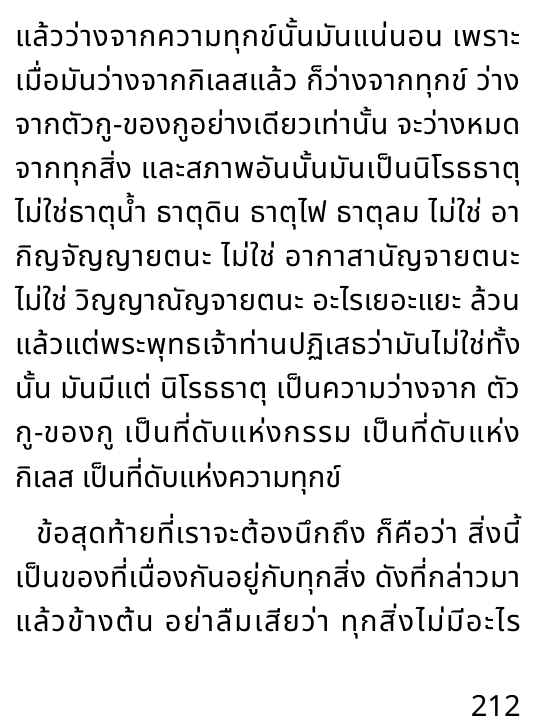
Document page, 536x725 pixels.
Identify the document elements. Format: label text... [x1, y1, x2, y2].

text ข้อสุดท้ายที่เราจะต้องนึกถึง ก็คือว่า สิ่งนี้เป็นของที่เนื่องกันอยู่กับทุกสิ่ง ดังที่กล่าวมาแล้วข้างต้น อย่าลืมเสียว่า ทุกสิ่งไม่มีอะไร [15, 513, 521, 645]
text แล้วว่างจากความทุกข์นั้นมันแน่นอน เพราะเมื่อมันว่างจากกิเลสแล้ว ก็ว่างจากทุกข์ ว่างจากตัวกู-ของกูอย่างเดียวเท่านั้น จะว่างหมดจากทุกสิ่ง และสภาพอันนั้นมันเป็นนิโรธธาตุ ไม่ใช่ธาตุน้ำ ธาตุดิน ธาตุไฟ ธาตุลม ไม่ใช่ อากิญจัญญายตนะ ไม่ใช่ อากาสานัญจายตนะ ไม่ใช่ วิญญาณัญจายตนะ อะไรเยอะแยะ ล้วนแล้วแต่พระพุทธเจ้าท่านปฏิเสธว่ามันไม่ใช่ทั้งนั้น มันมีแต่ นิโรธธาตุ เป็นความว่างจาก ตัวกู-ของกู เป็นที่ดับแห่งกรรม เป็นที่ดับแห่งกิเลส เป็นที่ดับแห่งความทุกข์ [15, 15, 521, 500]
